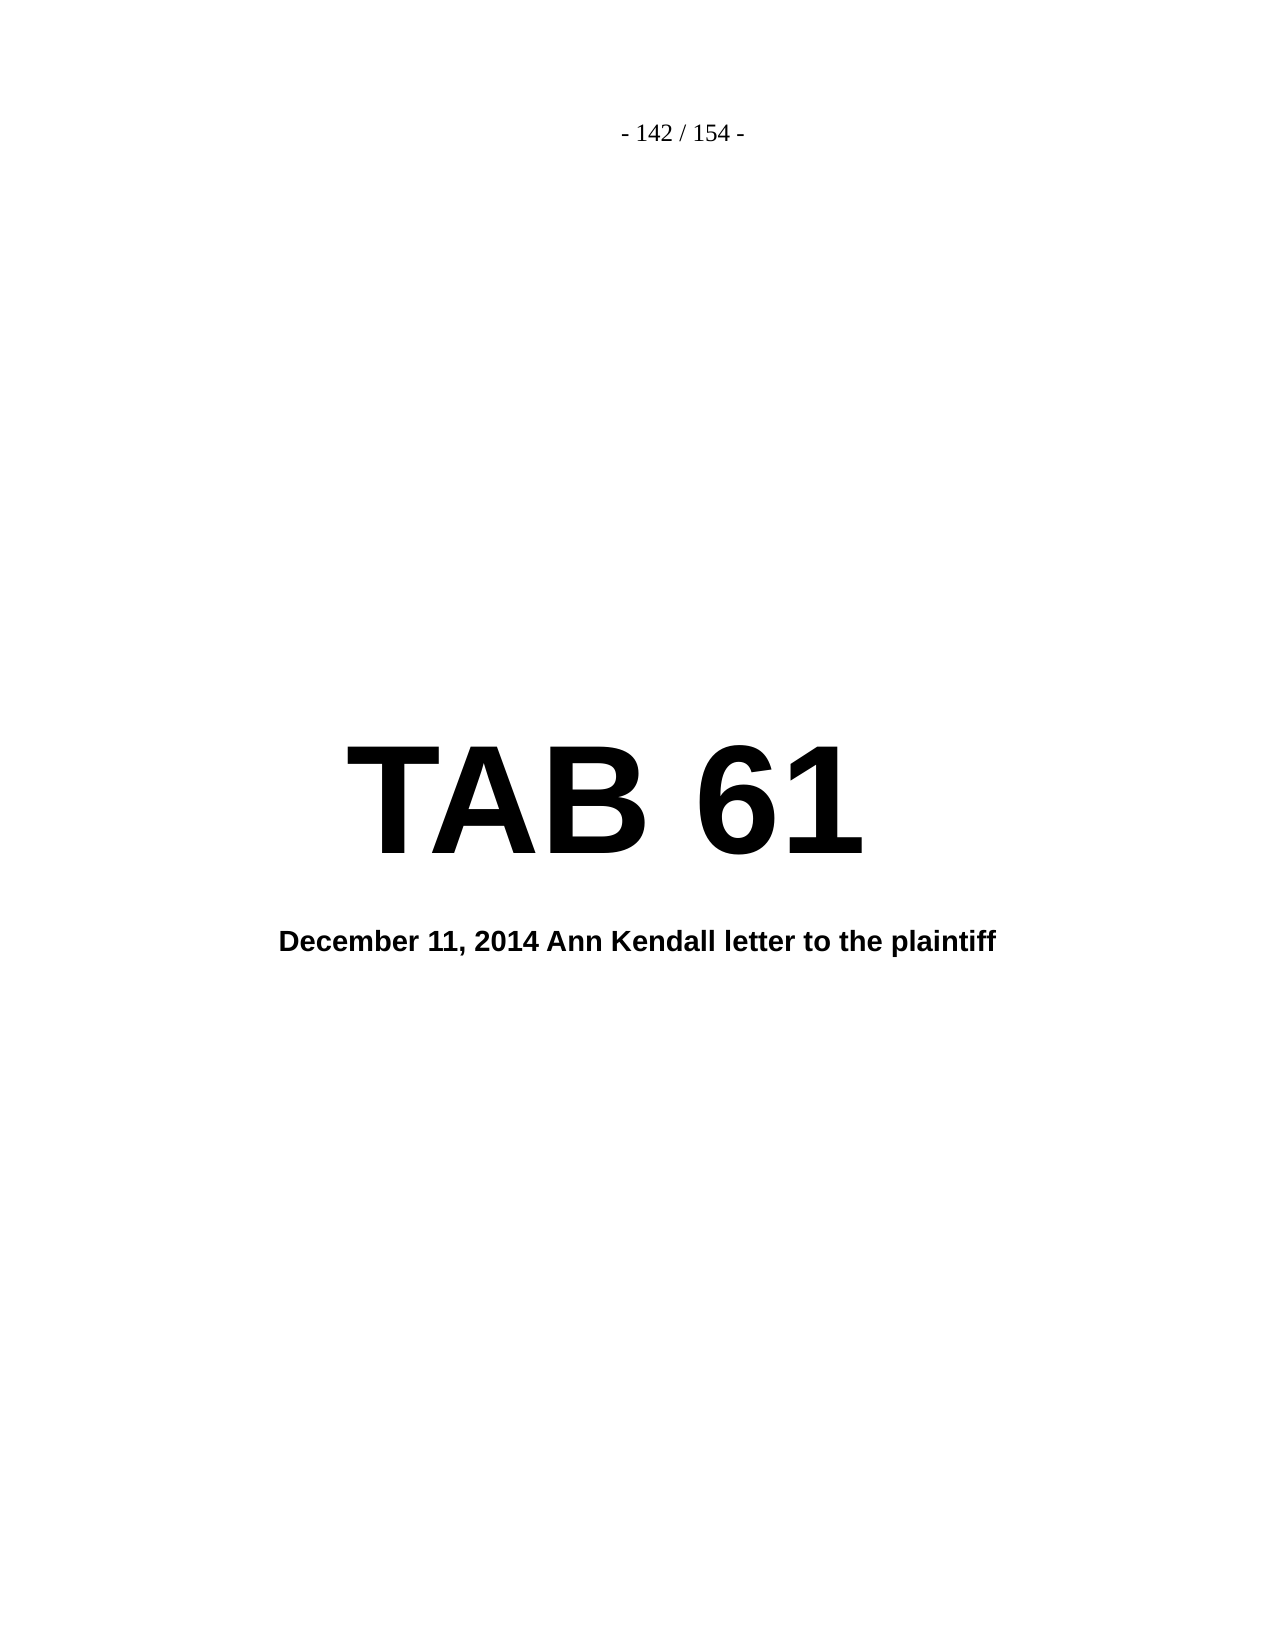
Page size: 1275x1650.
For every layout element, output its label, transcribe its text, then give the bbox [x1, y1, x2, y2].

subtitle December 11, 2014 Ann Kendall letter to the plaintiff [118, 924, 1157, 957]
